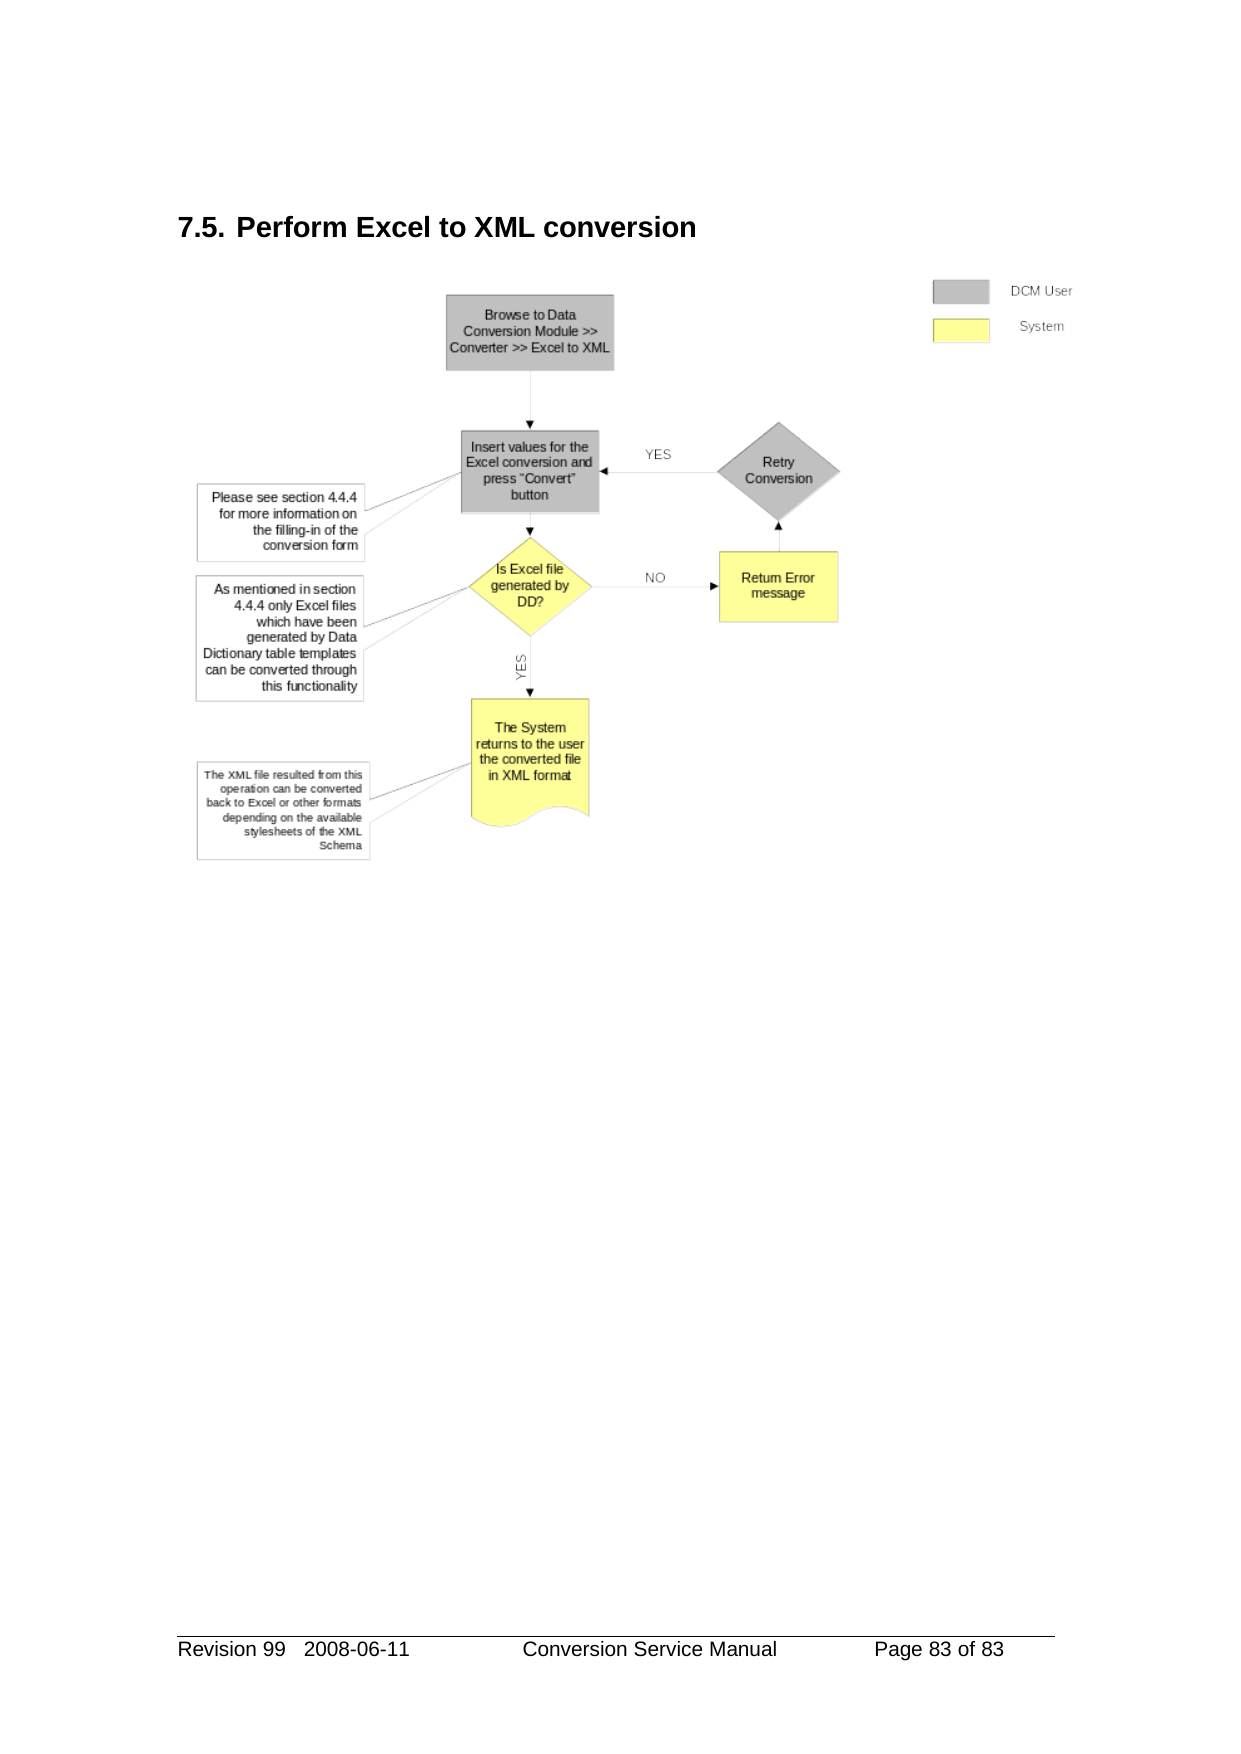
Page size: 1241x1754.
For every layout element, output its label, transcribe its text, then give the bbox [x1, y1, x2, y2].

subtitle Perform Excel to XML conversion [177, 210, 1092, 244]
